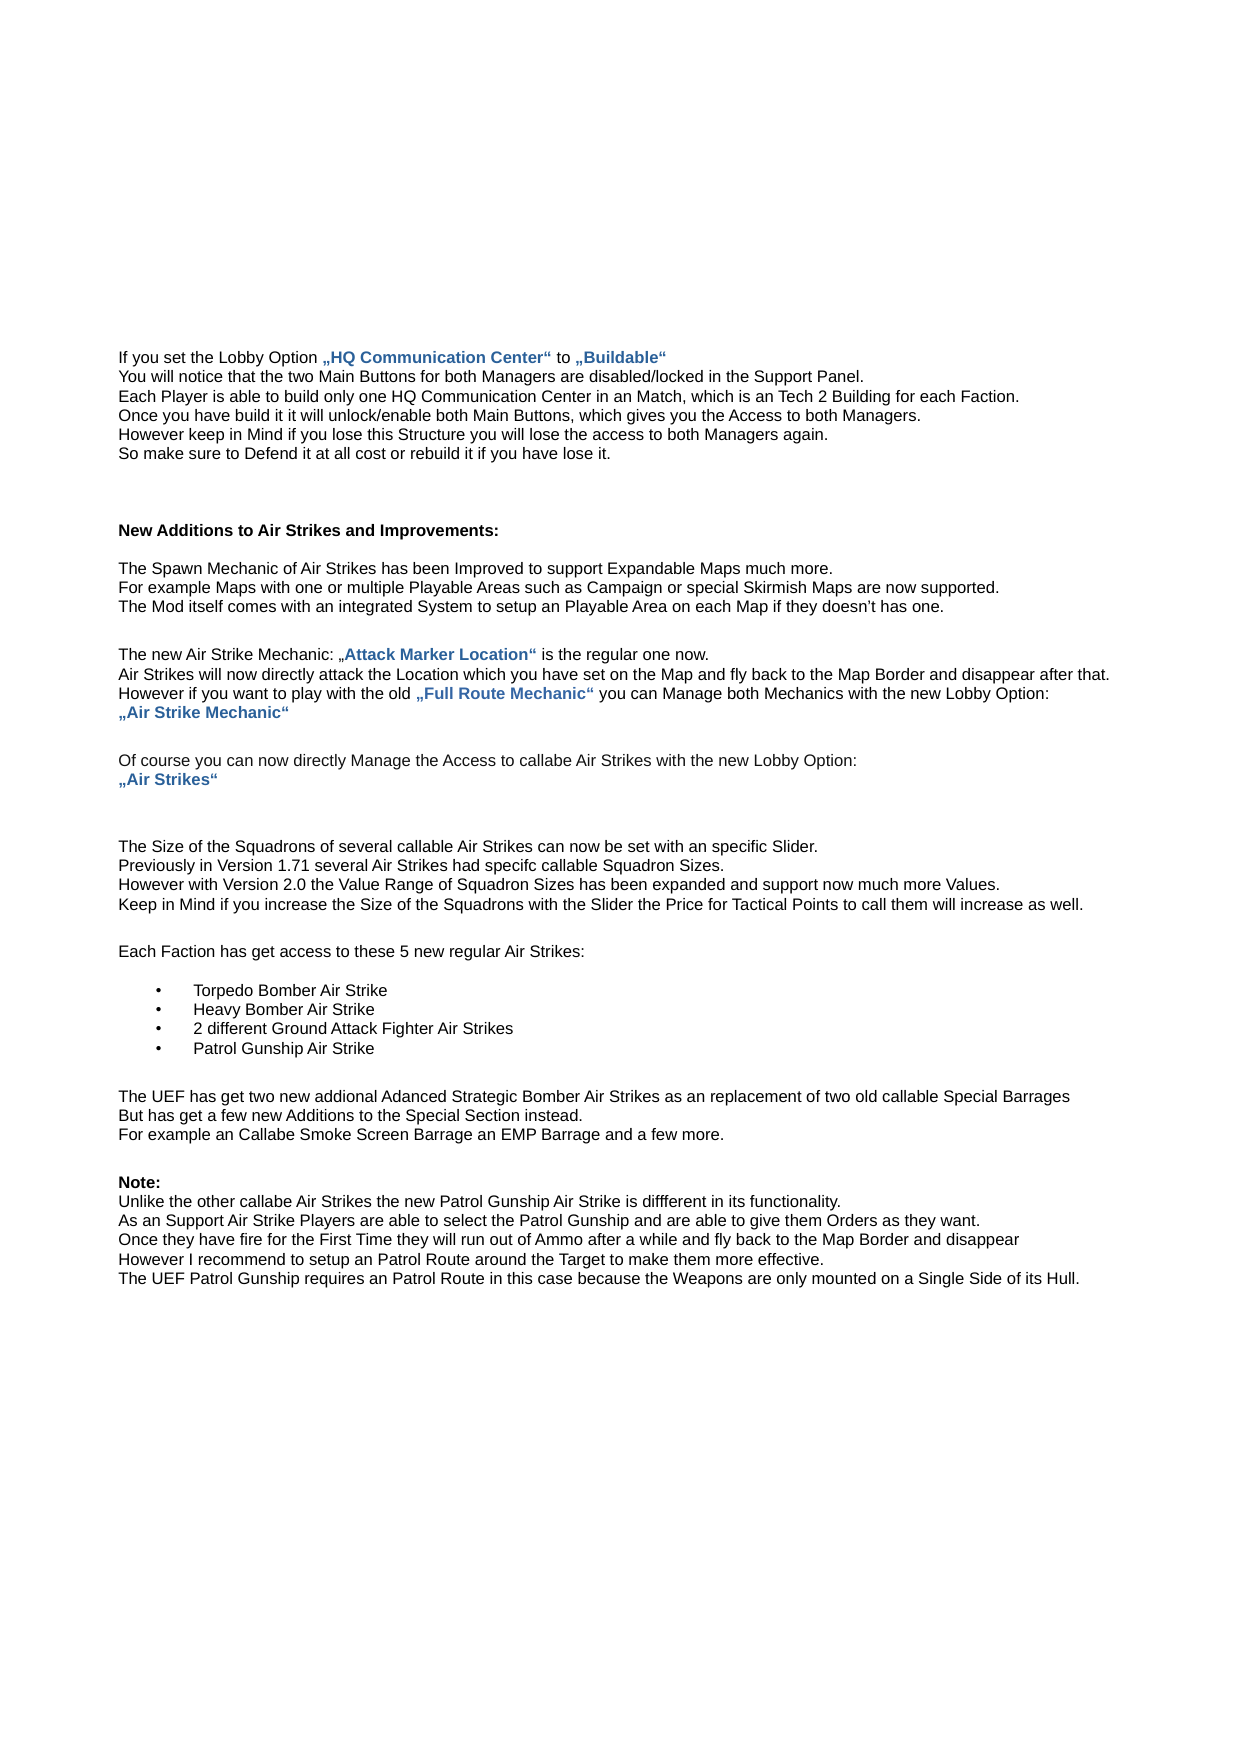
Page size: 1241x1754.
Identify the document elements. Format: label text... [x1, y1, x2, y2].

list 2 different Ground Attack Fighter Air Strikes [156, 1019, 1122, 1038]
text For example an Callabe Smoke Screen Barrage an EMP Barrage and a few more. [118, 1125, 1122, 1144]
text New Additions to Air Strikes and Improvements: The Spawn Mechanic of Air Strikes has been Improved to support Expandable Maps much more. For example Maps with one or multiple Playable Areas such as Campaign or special Skirmish Maps are now supported. The Mod itself comes with an integrated System to setup an Playable Area on each Map if they doesn’t has one. [118, 521, 1122, 616]
text Each Faction has get access to these 5 new regular Air Strikes: [118, 942, 1122, 981]
text So make sure to Defend it at all cost or rebuild it if you have lose it. [118, 444, 1122, 463]
text The Size of the Squadrons of several callable Air Strikes can now be set with an specific Slider. [118, 837, 1122, 856]
text Previously in Version 1.71 several Air Strikes had specifc callable Squadron Sizes. However with Version 2.0 the Value Range of Squadron Sizes has been expanded and support now much more Values. [118, 856, 1122, 894]
text Keep in Mind if you increase the Size of the Squadrons with the Slider the Price for Tactical Points to call them will increase as well. [118, 894, 1122, 913]
list Heavy Bomber Air Strike [156, 1000, 1122, 1019]
text Once they have fire for the First Time they will run out of Ammo after a while and fly back to the Map Border and disappear However I recommend to setup an Patrol Route around the Target to make them more effective. The UEF Patrol Gunship requires an Patrol Route in this case because the Weapons are only mounted on a Single Side of its Hull. [118, 1230, 1122, 1288]
text If you set the Lobby Option „HQ Communication Center“ to „Buildable“ [118, 348, 1122, 367]
text Note: Unlike the other callabe Air Strikes the new Patrol Gunship Air Strike is diffferent in its functionality. [118, 1173, 1122, 1211]
text However keep in Mind if you lose this Structure you will lose the access to both Managers again. [118, 425, 1122, 444]
text The UEF has get two new addional Adanced Strategic Bomber Air Strikes as an replacement of two old callable Special Barrages [118, 1086, 1122, 1106]
text Of course you can now directly Manage the Access to callabe Air Strikes with the new Lobby Option: „Air Strikes“ [118, 751, 1122, 789]
list Torpedo Bomber Air Strike [156, 981, 1122, 1000]
text The new Air Strike Mechanic: „Attack Marker Location“ is the regular one now. [118, 645, 1122, 664]
text You will notice that the two Main Buttons for both Managers are disabled/locked in the Support Panel. Each Player is able to build only one HQ Communication Center in an Match, which is an Tech 2 Building for each Faction. Once you have build it it will unlock/enable both Main Buttons, which gives you the Access to both Managers. [118, 367, 1122, 425]
text But has get a few new Additions to the Special Section instead. [118, 1106, 1122, 1125]
list Patrol Gunship Air Strike [156, 1038, 1122, 1058]
text Air Strikes will now directly attack the Location which you have set on the Map and fly back to the Map Border and disappear after that. However if you want to play with the old „Full Route Mechanic“ you can Manage both Mechanics with the new Lobby Option: „Air Strike Mechanic“ [118, 664, 1122, 722]
text As an Support Air Strike Players are able to select the Patrol Gunship and are able to give them Orders as they want. [118, 1211, 1122, 1230]
